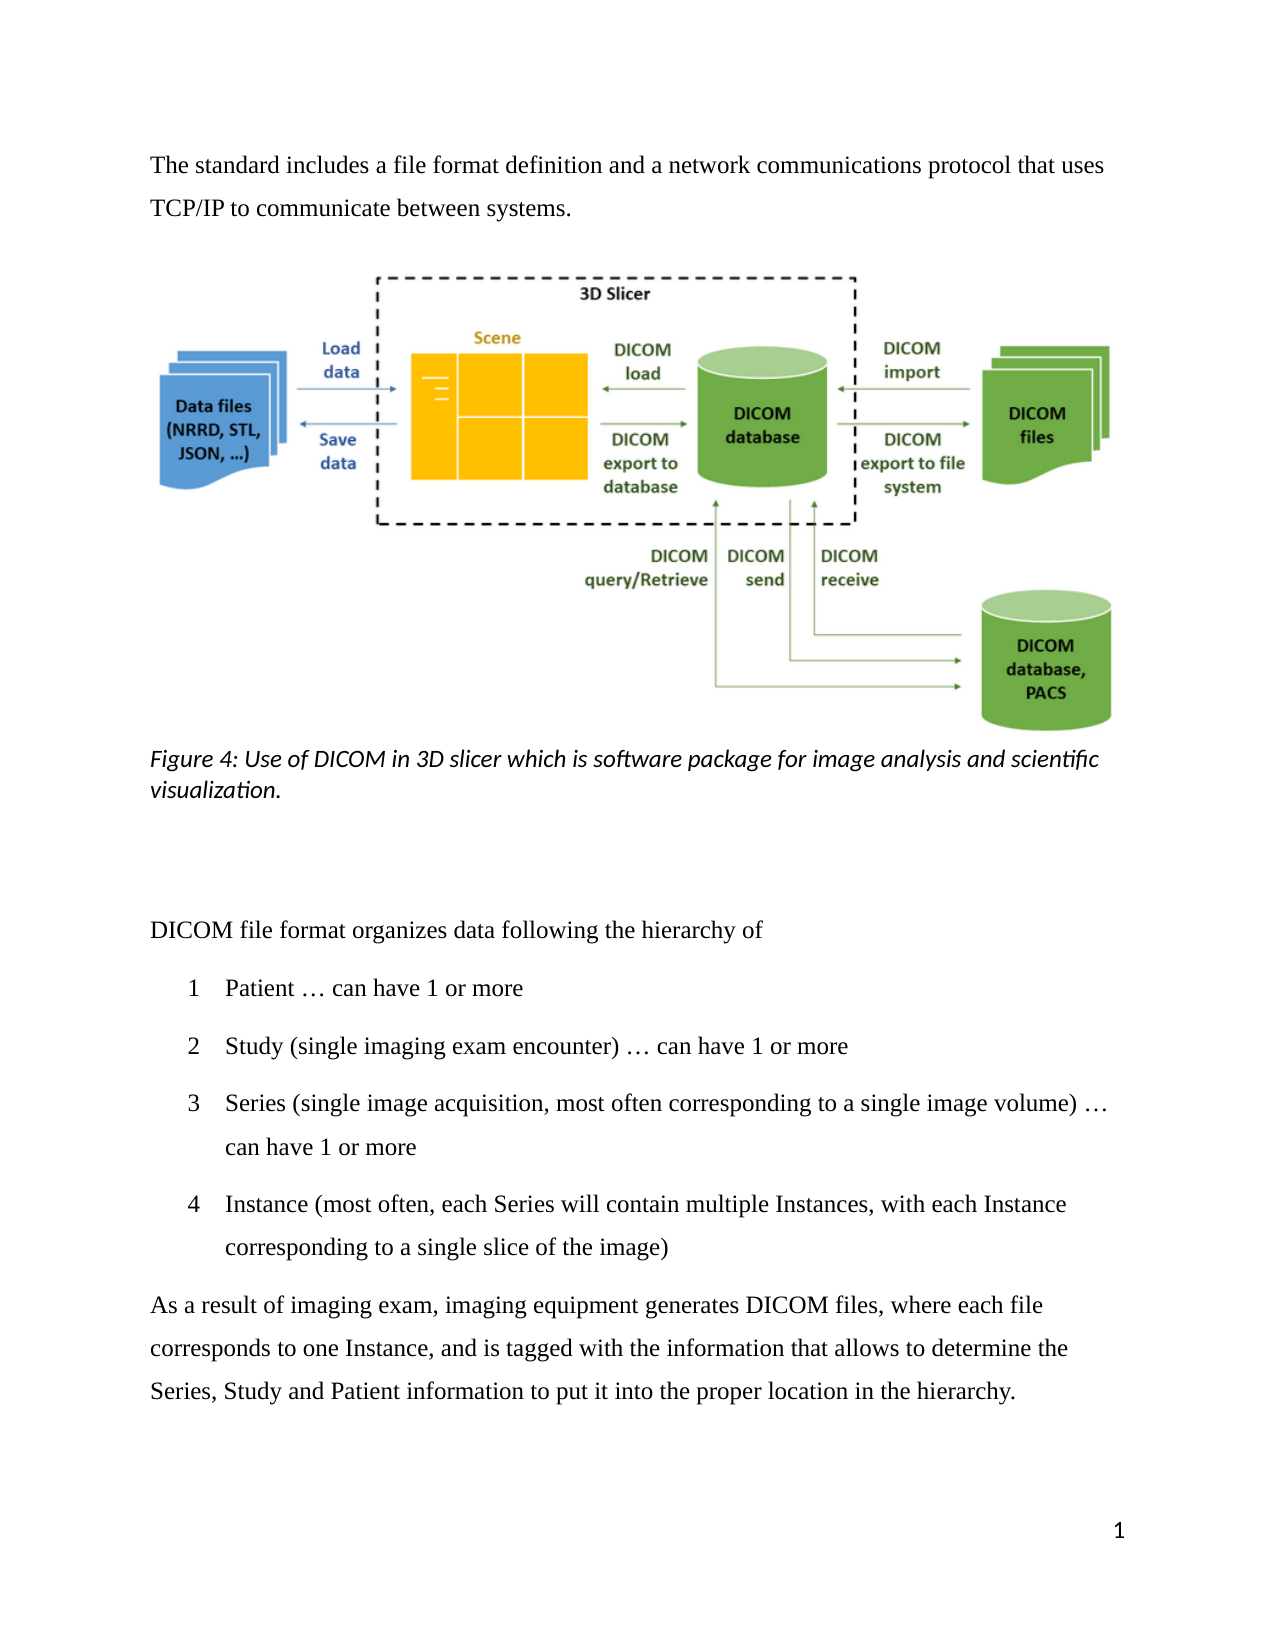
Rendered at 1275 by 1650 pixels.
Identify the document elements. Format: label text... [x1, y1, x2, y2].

list Series (single image acquisition, most often corresponding to a single image volume) … can have 1 or more [187, 1088, 1125, 1160]
list Study (single imaging exam encounter) … can have 1 or more [187, 1031, 1125, 1059]
text Figure 4: Use of DICOM in 3D slicer which is software package for image analysis and scientific visualization. [150, 744, 1125, 804]
text DICOM file format organizes data following the hierarchy of [150, 915, 1125, 944]
list Patient … can have 1 or more [187, 973, 1125, 1002]
list Instance (most often, each Series will contain multiple Instances, with each Instance corresponding to a single slice of the image) [187, 1189, 1125, 1261]
picture [150, 263, 1125, 744]
text As a result of imaging exam, imaging equipment generates DICOM files, where each file corresponds to one Instance, and is tagged with the information that allows to determine the Series, Study and Patient information to put it into the proper location in the hierarchy. [150, 1290, 1125, 1405]
text The standard includes a file format definition and a network communications protocol that uses TCP/IP to communicate between systems. [150, 150, 1125, 222]
